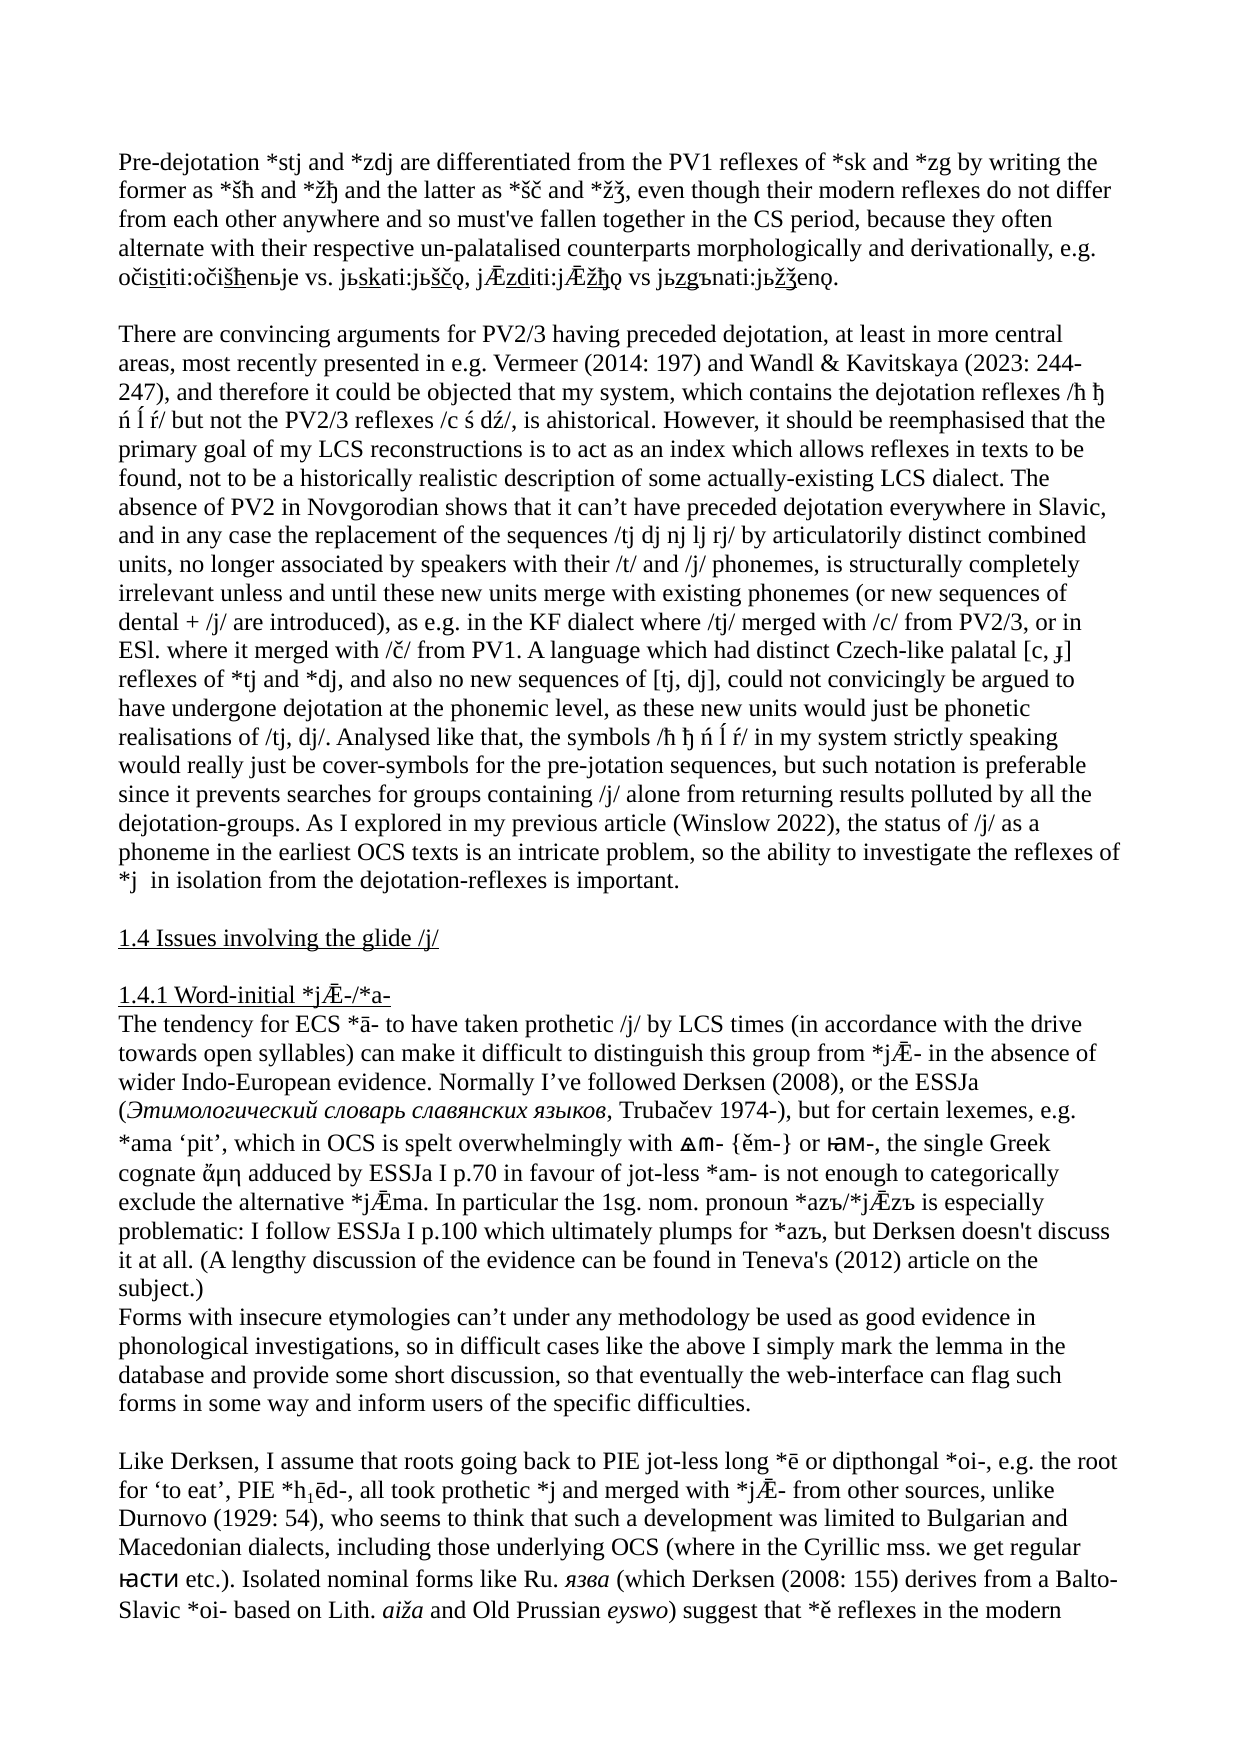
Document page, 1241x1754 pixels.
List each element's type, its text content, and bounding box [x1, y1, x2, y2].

text Pre-dejotation *stj and *zdj are differentiated from the PV1 reflexes of *sk and *zg by writing the former as *šћ and *žђ and the latter as *šč and *žǯ, even though their modern reflexes do not differ from each other anywhere and so must've fallen together in the CS period, because they often alternate with their respective un-palatalised counterparts morphologically and derivationally, e.g. očistiti:očišћenьje vs. jьskati:jьščǫ, jǢzditi:jǢžђǫ vs jьzgъnati:jьžǯenǫ. [118, 147, 1122, 291]
text Like Derksen, I assume that roots going back to PIE jot-less long *ē or dipthongal *oi-, e.g. the root for ‘to eat’, PIE *h₁ēd‑, all took prothetic *j and merged with *jǢ‑ from other sources, unlike Durnovo (1929: 54), who seems to think that such a development was limited to Bulgarian and Macedonian dialects, including those underlying OCS (where in the Cyrillic mss. we get regular ꙗсти etc.). Isolated nominal forms like Ru. язва (which Derksen (2008: 155) derives from a Balto-Slavic *oi‑ based on Lith. aiža and Old Prussian eyswo) suggest that *ě reflexes in the modern [118, 1446, 1122, 1624]
text The tendency for ECS *ā- to have taken prothetic /j/ by LCS times (in accordance with the drive towards open syllables) can make it difficult to distinguish this group from *jǢ‑ in the absence of wider Indo-European evidence. Normally I’ve followed Derksen (2008), or the ESSJa (Этимологический словарь славянских языков, Trubačev 1974-), but for certain lexemes, e.g. *ama ‘pit’, which in OCS is spelt overwhelmingly with ⱑⰿ‑ {ěm‑} or ꙗм‑, the single Greek cognate ἄμη adduced by ESSJa I p.70 in favour of jot-less *am- is not enough to categorically exclude the alternative *jǢma. In particular the 1sg. nom. pronoun *azъ/*jǢzъ is especially problematic: I follow ESSJa I p.100 which ultimately plumps for *azъ, but Derksen doesn't discuss it at all. (A lengthy discussion of the evidence can be found in Teneva's (2012) article on the subject.) [118, 1009, 1122, 1302]
text 1.4.1 Word-initial *jǢ‑/*a‑ [118, 981, 1122, 1009]
text Forms with insecure etymologies can’t under any methodology be used as good evidence in phonological investigations, so in difficult cases like the above I simply mark the lemma in the database and provide some short discussion, so that eventually the web-interface can flag such forms in some way and inform users of the specific difficulties. [118, 1302, 1122, 1417]
text 1.4 Issues involving the glide /j/ [118, 923, 1122, 952]
text There are convincing arguments for PV2/3 having preceded dejotation, at least in more central areas, most recently presented in e.g. Vermeer (2014: 197) and Wandl & Kavitskaya (2023: 244-247), and therefore it could be objected that my system, which contains the dejotation reflexes /ћ ђ ń ĺ ŕ/ but not the PV2/3 reflexes /c ś dź/, is ahistorical. However, it should be reemphasised that the primary goal of my LCS reconstructions is to act as an index which allows reflexes in texts to be found, not to be a historically realistic description of some actually-existing LCS dialect. The absence of PV2 in Novgorodian shows that it can’t have preceded dejotation everywhere in Slavic, and in any case the replacement of the sequences /tj dj nj lj rj/ by articulatorily distinct combined units, no longer associated by speakers with their /t/ and /j/ phonemes, is structurally completely irrelevant unless and until these new units merge with existing phonemes (or new sequences of dental + /j/ are introduced), as e.g. in the KF dialect where /tj/ merged with /c/ from PV2/3, or in ESl. where it merged with /č/ from PV1. A language which had distinct Czech-like palatal [c, ɟ] reflexes of *tj and *dj, and also no new sequences of [tj, dj], could not convicingly be argued to have undergone dejotation at the phonemic level, as these new units would just be phonetic realisations of /tj, dj/. Analysed like that, the symbols /ћ ђ ń ĺ ŕ/ in my system strictly speaking would really just be cover-symbols for the pre-jotation sequences, but such notation is preferable since it prevents searches for groups containing /j/ alone from returning results polluted by all the dejotation-groups. As I explored in my previous article (Winslow 2022), the status of /j/ as a phoneme in the earliest OCS texts is an intricate problem, so the ability to investigate the reflexes of *j in isolation from the dejotation-reflexes is important. [118, 319, 1122, 894]
